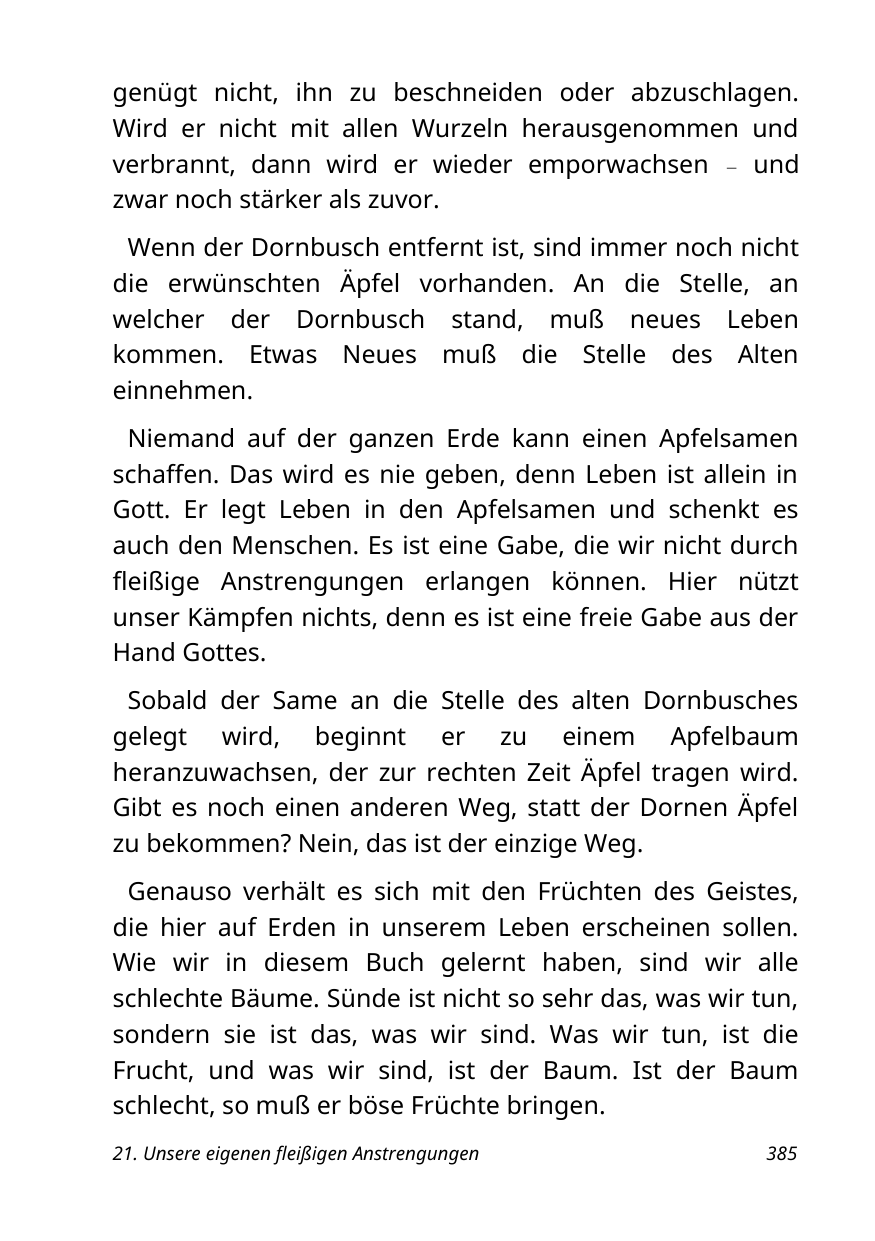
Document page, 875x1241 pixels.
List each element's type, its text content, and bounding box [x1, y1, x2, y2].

text Genauso verhält es sich mit den Früchten des Geistes, die hier auf Erden in unserem Leben erscheinen sollen. Wie wir in diesem Buch gelernt haben, sind wir alle schlechte Bäume. Sünde ist nicht so sehr das, was wir tun, sondern sie ist das, was wir sind. Was wir tun, ist die Frucht, und was wir sind, ist der Baum. Ist der Baum schlecht, so muß er böse Früchte bringen. [112, 874, 799, 1122]
text Sobald der Same an die Stelle des alten Dornbusches gelegt wird, beginnt er zu einem Apfelbaum heranzuwachsen, der zur rechten Zeit Äpfel tragen wird. Gibt es noch einen anderen Weg, statt der Dornen Äpfel zu bekommen? Nein, das ist der einzige Weg. [112, 683, 799, 860]
text Wenn der Dornbusch entfernt ist, sind immer noch nicht die erwünschten Äpfel vorhanden. An die Stelle, an welcher der Dornbusch stand, muß neues Leben kommen. Etwas Neues muß die Stelle des Alten einnehmen. [112, 230, 799, 407]
text Niemand auf der ganzen Erde kann einen Apfelsamen schaffen. Das wird es nie geben, denn Leben ist allein in Gott. Er legt Leben in den Apfelsamen und schenkt es auch den Menschen. Es ist eine Gabe, die wir nicht durch fleißige Anstrengungen erlangen können. Hier nützt unser Kämpfen nichts, denn es ist eine freie Gabe aus der Hand Gottes. [112, 421, 799, 669]
text genügt nicht, ihn zu beschneiden oder abzuschlagen. Wird er nicht mit allen Wurzeln herausgenommen und verbrannt, dann wird er wieder emporwachsen  und zwar noch stärker als zuvor. [112, 75, 799, 216]
